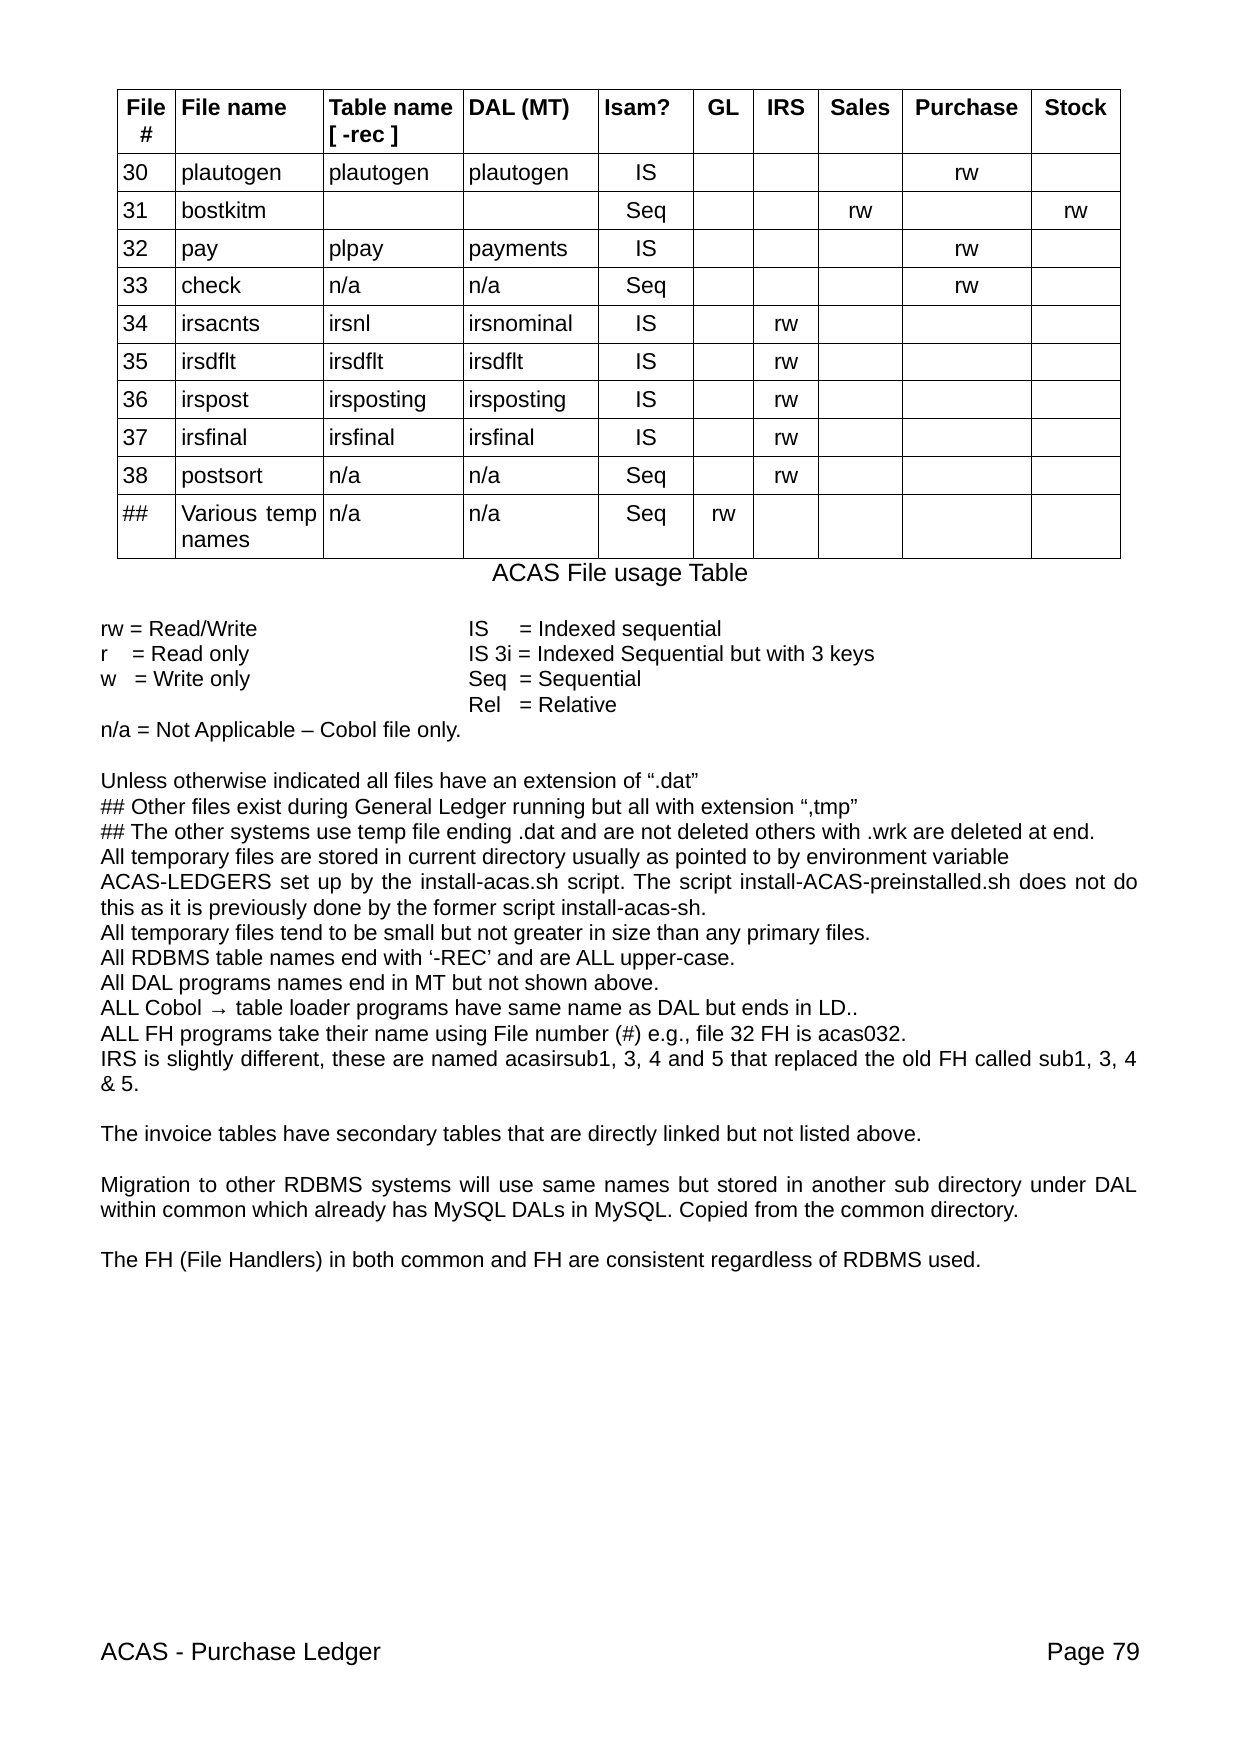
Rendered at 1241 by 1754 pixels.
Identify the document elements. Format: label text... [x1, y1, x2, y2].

table_cell [754, 230, 818, 267]
text The invoice tables have secondary tables that are directly linked but not listed above. [100, 1121, 1140, 1146]
table_cell [903, 495, 1031, 558]
table_header File name [176, 90, 323, 153]
table_cell [819, 419, 902, 456]
text ## The other systems use temp file ending .dat and are not deleted others with .wrk are deleted at end. [100, 819, 1140, 844]
table_cell payments [464, 230, 598, 267]
table_cell n/a [464, 457, 598, 494]
table_cell plautogen [324, 154, 463, 191]
table_cell [754, 268, 818, 304]
text All DAL programs names end in MT but not shown above. [100, 970, 1140, 995]
table_cell irsposting [324, 381, 463, 418]
table_cell ## [118, 495, 175, 558]
table_cell [694, 381, 753, 418]
table_cell Seq [599, 268, 693, 304]
text Unless otherwise indicated all files have an extension of “.dat” [100, 768, 1140, 793]
table_cell [903, 457, 1031, 494]
table_cell Seq [599, 495, 693, 558]
table_header IRS [754, 90, 818, 153]
table_cell irsnl [324, 306, 463, 342]
table_cell n/a [324, 495, 463, 558]
table_cell plautogen [176, 154, 323, 191]
table_cell [903, 344, 1031, 380]
table_cell IS [599, 154, 693, 191]
table_cell Seq [599, 457, 693, 494]
table_cell n/a [464, 268, 598, 304]
table_cell [1032, 419, 1120, 456]
table_cell rw [903, 230, 1031, 267]
table_cell [819, 381, 902, 418]
table_cell irsnominal [464, 306, 598, 342]
table_cell check [176, 268, 323, 304]
table_cell [754, 192, 818, 229]
table_cell 34 [118, 306, 175, 342]
table_cell IS [599, 230, 693, 267]
text r = Read only IS 3i = Indexed Sequential but with 3 keys [100, 641, 1140, 666]
text Rel = Relative [100, 692, 1140, 717]
text rw = Read/Write IS = Indexed sequential [100, 616, 1140, 641]
table_cell rw [754, 381, 818, 418]
table_cell rw [754, 344, 818, 380]
table_cell n/a [464, 495, 598, 558]
table_cell irsacnts [176, 306, 323, 342]
table_cell [1032, 344, 1120, 380]
table_cell [903, 306, 1031, 342]
table_cell bostkitm [176, 192, 323, 229]
table_cell 38 [118, 457, 175, 494]
table_cell [694, 154, 753, 191]
table_cell irspost [176, 381, 323, 418]
table_cell [1032, 457, 1120, 494]
table_cell [819, 457, 902, 494]
table_cell IS [599, 419, 693, 456]
table_cell [1032, 306, 1120, 342]
table_cell [694, 457, 753, 494]
table_cell [754, 154, 818, 191]
text ALL Cobol → table loader programs have same name as DAL but ends in LD.. [100, 995, 1140, 1020]
text IRS is slightly different, these are named acasirsub1, 3, 4 and 5 that replaced the old FH called sub1, 3, 4 & 5. [100, 1046, 1140, 1096]
table_cell [819, 344, 902, 380]
table_cell plpay [324, 230, 463, 267]
table_cell 32 [118, 230, 175, 267]
table_cell [694, 230, 753, 267]
table_header Purchase [903, 90, 1031, 153]
text ## Other files exist during General Ledger running but all with extension “,tmp” [100, 793, 1140, 819]
text w = Write only Seq = Sequential [100, 666, 1140, 692]
table_cell [819, 154, 902, 191]
table_cell [903, 419, 1031, 456]
table_cell n/a [324, 457, 463, 494]
table_cell irsfinal [176, 419, 323, 456]
table_cell [464, 192, 598, 229]
table_cell rw [903, 154, 1031, 191]
table_cell postsort [176, 457, 323, 494]
table_header Sales [819, 90, 902, 153]
table_cell IS [599, 381, 693, 418]
table_header File # [118, 90, 175, 153]
table_cell rw [694, 495, 753, 558]
table_cell [819, 495, 902, 558]
table_cell 30 [118, 154, 175, 191]
table_cell [903, 381, 1031, 418]
table_header GL [694, 90, 753, 153]
table_cell IS [599, 306, 693, 342]
table_cell plautogen [464, 154, 598, 191]
table_cell [1032, 268, 1120, 304]
table_header Table name [ -rec ] [324, 90, 463, 153]
text ACAS-LEDGERS set up by the install-acas.sh script. The script install-ACAS-preinstalled.sh does not do this as it is previously done by the former script install-acas-sh. [100, 869, 1140, 919]
table_cell irsdflt [324, 344, 463, 380]
text ALL FH programs take their name using File number (#) e.g., file 32 FH is acas032. [100, 1020, 1140, 1046]
table_cell 36 [118, 381, 175, 418]
table_cell [819, 268, 902, 304]
table_cell IS [599, 344, 693, 380]
table_cell [694, 192, 753, 229]
table_cell [694, 344, 753, 380]
table_cell [694, 306, 753, 342]
table_cell rw [903, 268, 1031, 304]
table_cell rw [754, 419, 818, 456]
table_cell [903, 192, 1031, 229]
text All temporary files are stored in current directory usually as pointed to by environment variable [100, 844, 1140, 869]
table_cell n/a [324, 268, 463, 304]
table_cell pay [176, 230, 323, 267]
table_cell [1032, 495, 1120, 558]
table_cell irsdflt [176, 344, 323, 380]
table_cell [1032, 230, 1120, 267]
table_cell rw [1032, 192, 1120, 229]
table_cell [324, 192, 463, 229]
table_cell Seq [599, 192, 693, 229]
table_cell [1032, 154, 1120, 191]
table_cell rw [754, 306, 818, 342]
table_cell 33 [118, 268, 175, 304]
table_cell [694, 419, 753, 456]
text ACAS File usage Table [100, 558, 1140, 587]
table_header Stock [1032, 90, 1120, 153]
table_cell [694, 268, 753, 304]
table_cell [819, 306, 902, 342]
text All temporary files tend to be small but not greater in size than any primary files. [100, 919, 1140, 945]
text The FH (File Handlers) in both common and FH are consistent regardless of RDBMS used. [100, 1247, 1140, 1272]
table_cell irsfinal [324, 419, 463, 456]
table_cell 31 [118, 192, 175, 229]
table_cell rw [754, 457, 818, 494]
table_cell irsdflt [464, 344, 598, 380]
table_cell 35 [118, 344, 175, 380]
table_cell rw [819, 192, 902, 229]
table_header Isam? [599, 90, 693, 153]
table_cell [754, 495, 818, 558]
table_cell irsposting [464, 381, 598, 418]
text n/a = Not Applicable – Cobol file only. [100, 717, 1140, 742]
table_cell [1032, 381, 1120, 418]
text All RDBMS table names end with ‘-REC’ and are ALL upper-case. [100, 945, 1140, 970]
table_cell irsfinal [464, 419, 598, 456]
text Migration to other RDBMS systems will use same names but stored in another sub directory under DAL within common which already has MySQL DALs in MySQL. Copied from the common directory. [100, 1172, 1140, 1222]
table_cell 37 [118, 419, 175, 456]
table_cell [819, 230, 902, 267]
table_header DAL (MT) [464, 90, 598, 153]
table_cell Various temp names [176, 495, 323, 558]
